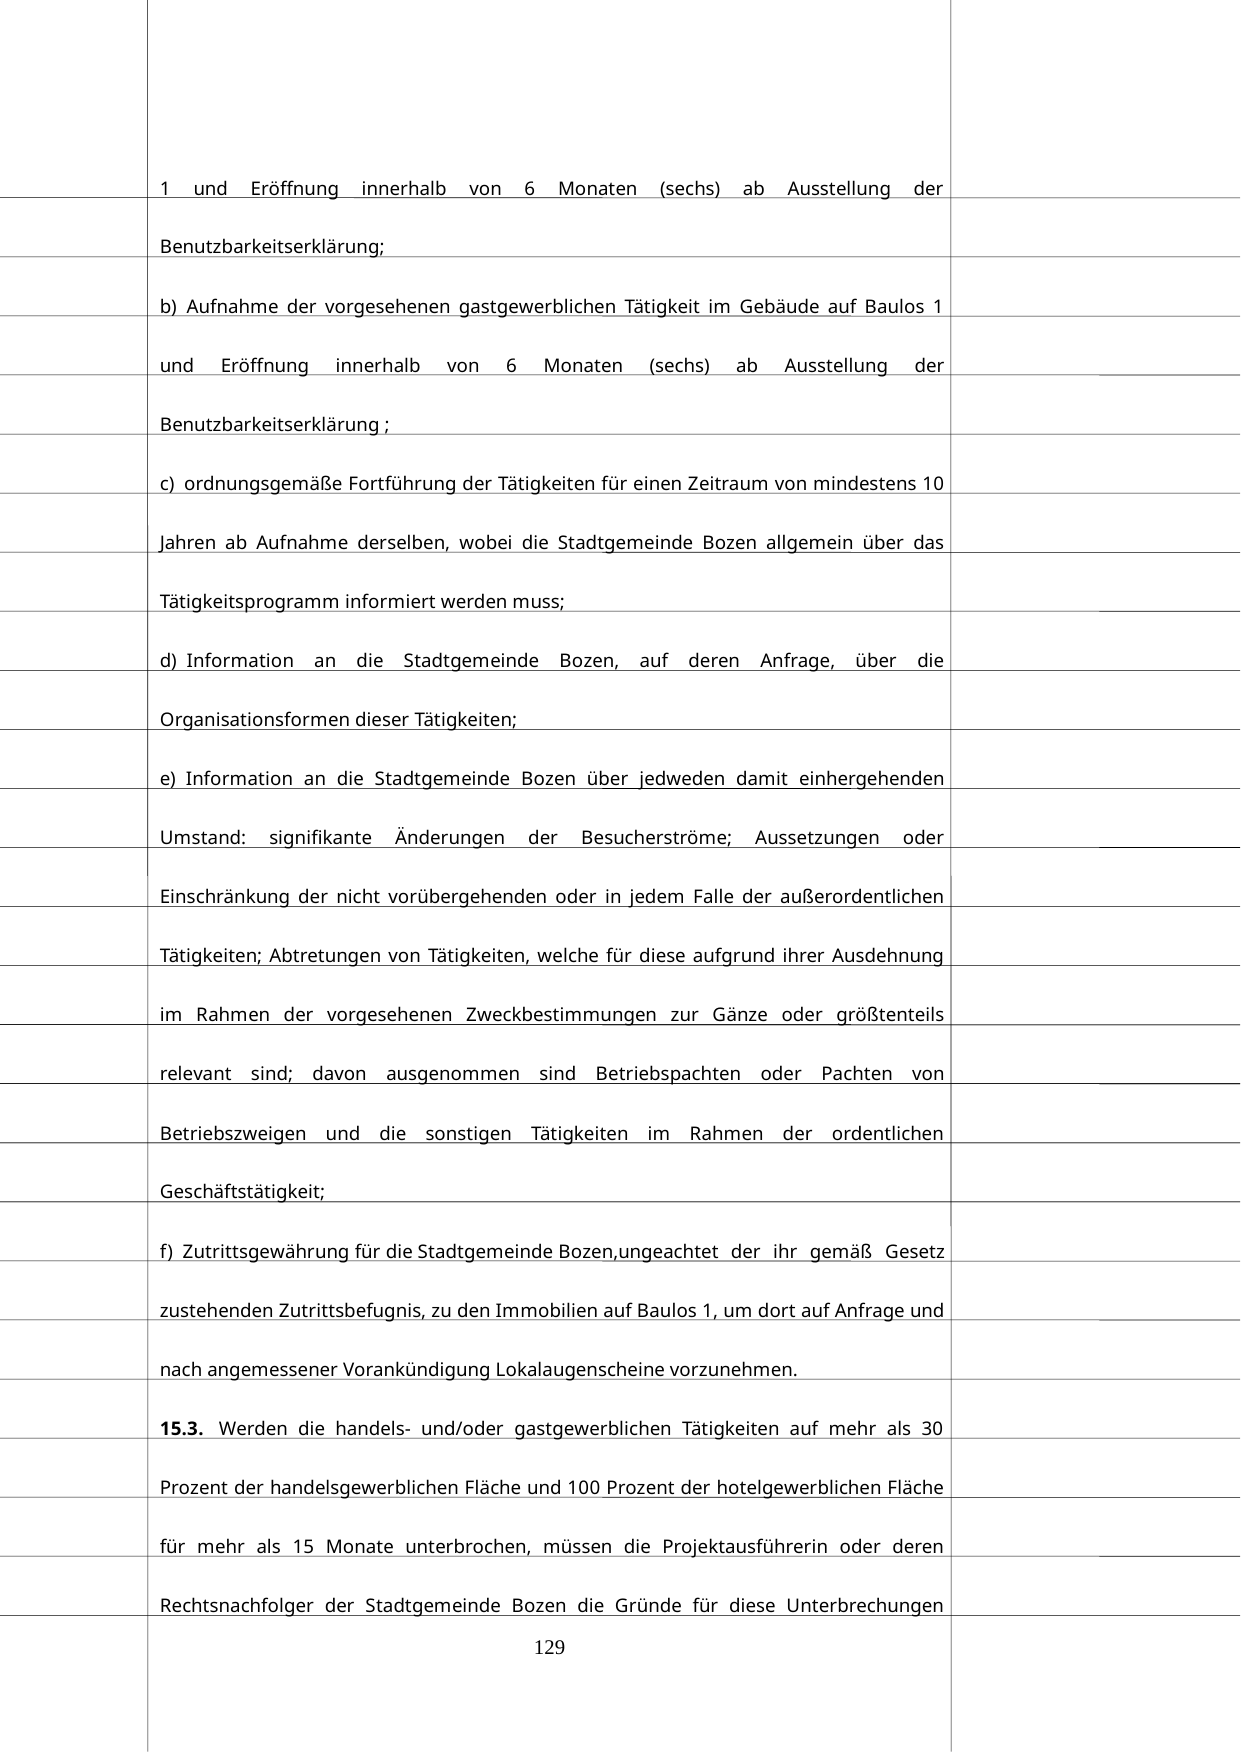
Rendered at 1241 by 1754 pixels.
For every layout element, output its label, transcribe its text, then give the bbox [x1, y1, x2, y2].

text c) ordnungsgemäße Fortführung der Tätigkeiten für einen Zeitraum von mindestens 10 [159, 443, 945, 492]
text [159, 1380, 945, 1388]
text Umstand: signifikante Änderungen der Besucherströme; Aussetzungen oder [159, 789, 945, 847]
text b) Aufnahme der vorgesehenen gastgewerblichen Tätigkeit im Gebäude auf Baulos 1 [159, 266, 945, 315]
text Benutzbarkeitserklärung ; [159, 376, 945, 433]
text für mehr als 15 Monate unterbrochen, müssen die Projektausführerin oder deren [159, 1498, 945, 1555]
text nach angemessener Vorankündigung Lokalaugenscheine vorzunehmen. [159, 1321, 945, 1378]
text 1 und Eröffnung innerhalb von 6 Monaten (sechs) ab Ausstellung der [159, 148, 945, 197]
text Tätigkeitsprogramm informiert werden muss; [159, 553, 945, 610]
text Organisationsformen dieser Tätigkeiten; [159, 671, 945, 729]
text im Rahmen der vorgesehenen Zweckbestimmungen zur Gänze oder größtenteils [159, 966, 945, 1024]
text Prozent der handelsgewerblichen Fläche und 100 Prozent der hotelgewerblichen Fläche [159, 1439, 945, 1497]
text Jahren ab Aufnahme derselben, wobei die Stadtgemeinde Bozen allgemein über das [159, 494, 945, 552]
text 15.3. Werden die handels- und/oder gastgewerblichen Tätigkeiten auf mehr als 30 [159, 1388, 945, 1437]
text [159, 612, 945, 620]
text e) Information an die Stadtgemeinde Bozen über jedweden damit einhergehenden [159, 738, 945, 788]
text Rechtsnachfolger der Stadtgemeinde Bozen die Gründe für diese Unterbrechungen [159, 1557, 945, 1615]
text Betriebszweigen und die sonstigen Tätigkeiten im Rahmen der ordentlichen [159, 1084, 945, 1142]
text zustehenden Zutrittsbefugnis, zu den Immobilien auf Baulos 1, um dort auf Anfrage und [159, 1262, 945, 1319]
text d) Information an die Stadtgemeinde Bozen, auf deren Anfrage, über die [159, 620, 945, 670]
text Einschränkung der nicht vorübergehenden oder in jedem Falle der außerordentlichen [159, 848, 945, 906]
text und Eröffnung innerhalb von 6 Monaten (sechs) ab Ausstellung der [159, 317, 945, 374]
text [159, 730, 945, 738]
text [159, 258, 945, 266]
text f) Zutrittsgewährung für die Stadtgemeinde Bozen,ungeachtet der ihr gemäß Gesetz [159, 1211, 945, 1260]
text Tätigkeiten; Abtretungen von Tätigkeiten, welche für diese aufgrund ihrer Ausdehnung [159, 907, 945, 965]
text [159, 435, 945, 443]
text relevant sind; davon ausgenommen sind Betriebspachten oder Pachten von [159, 1025, 945, 1083]
text Geschäftstätigkeit; [159, 1144, 945, 1201]
text Benutzbarkeitserklärung; [159, 198, 945, 256]
